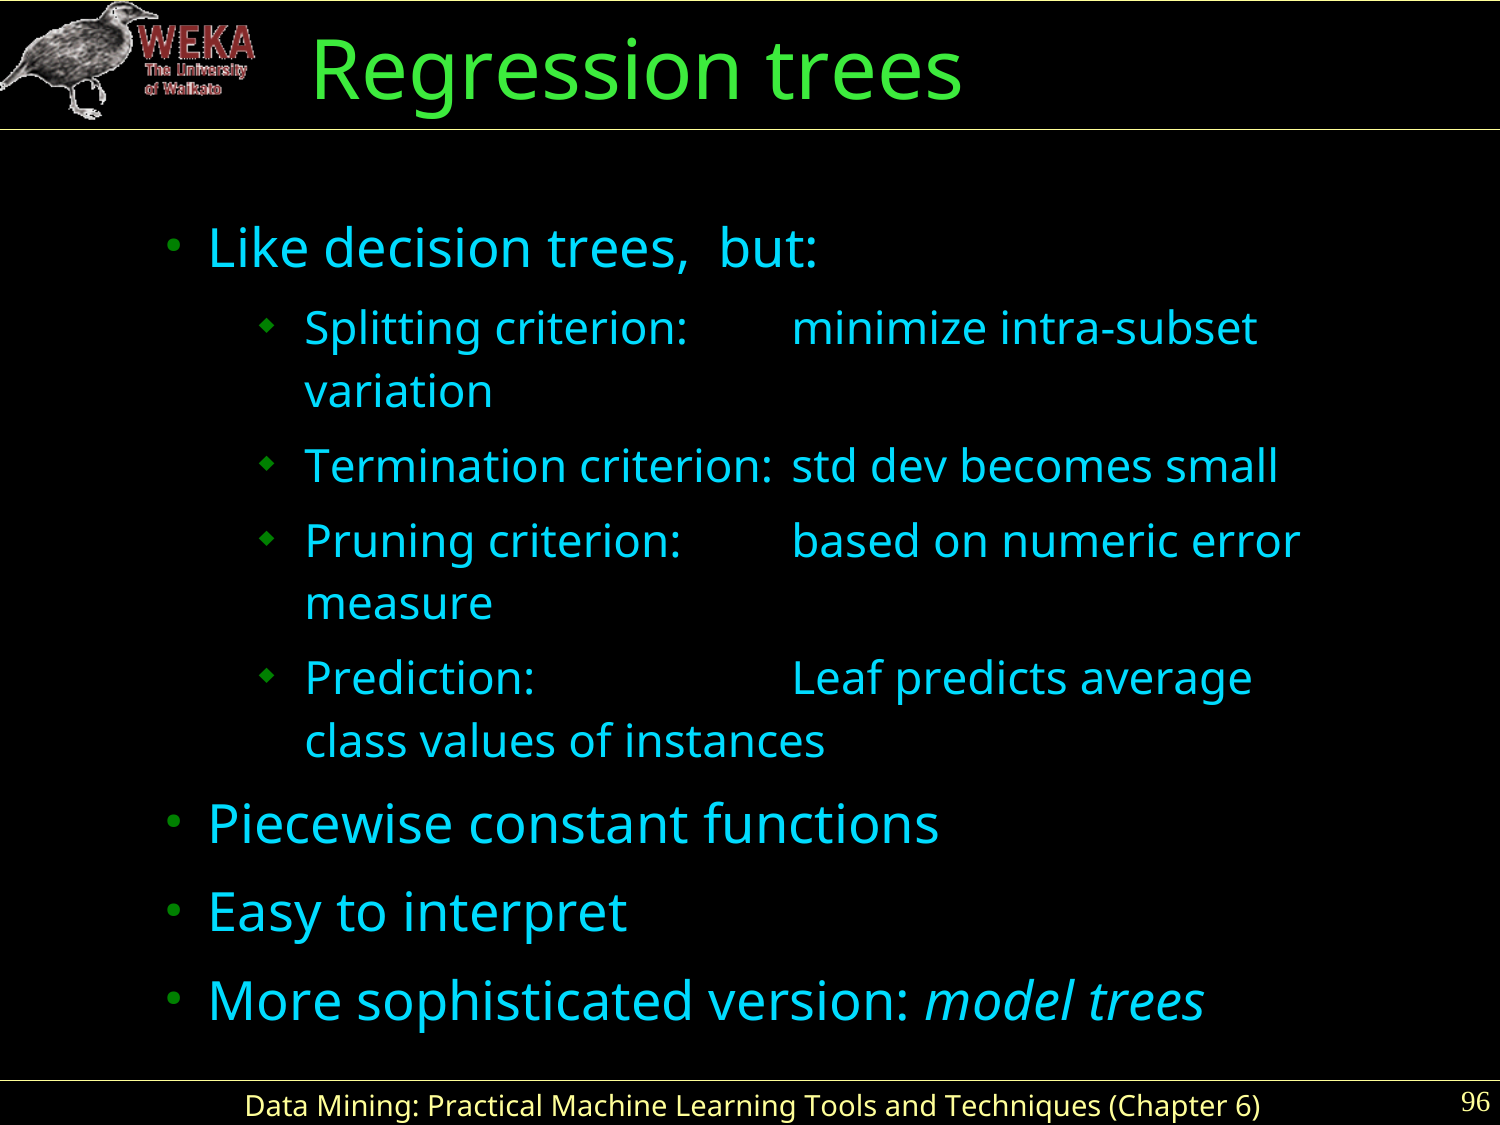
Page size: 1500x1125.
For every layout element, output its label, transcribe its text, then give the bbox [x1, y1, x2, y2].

title Regression trees [295, 0, 1500, 148]
list Like decision trees, but: Splitting criterion: minimize intra-subset variation Termination criterion: std dev becomes small Pruning criterion: based on numeric error measure Prediction: Leaf predicts average class values of instances Piecewise constant functions Easy to interpret More sophisticated version: model trees [150, 201, 1388, 912]
picture [0, 1, 266, 129]
